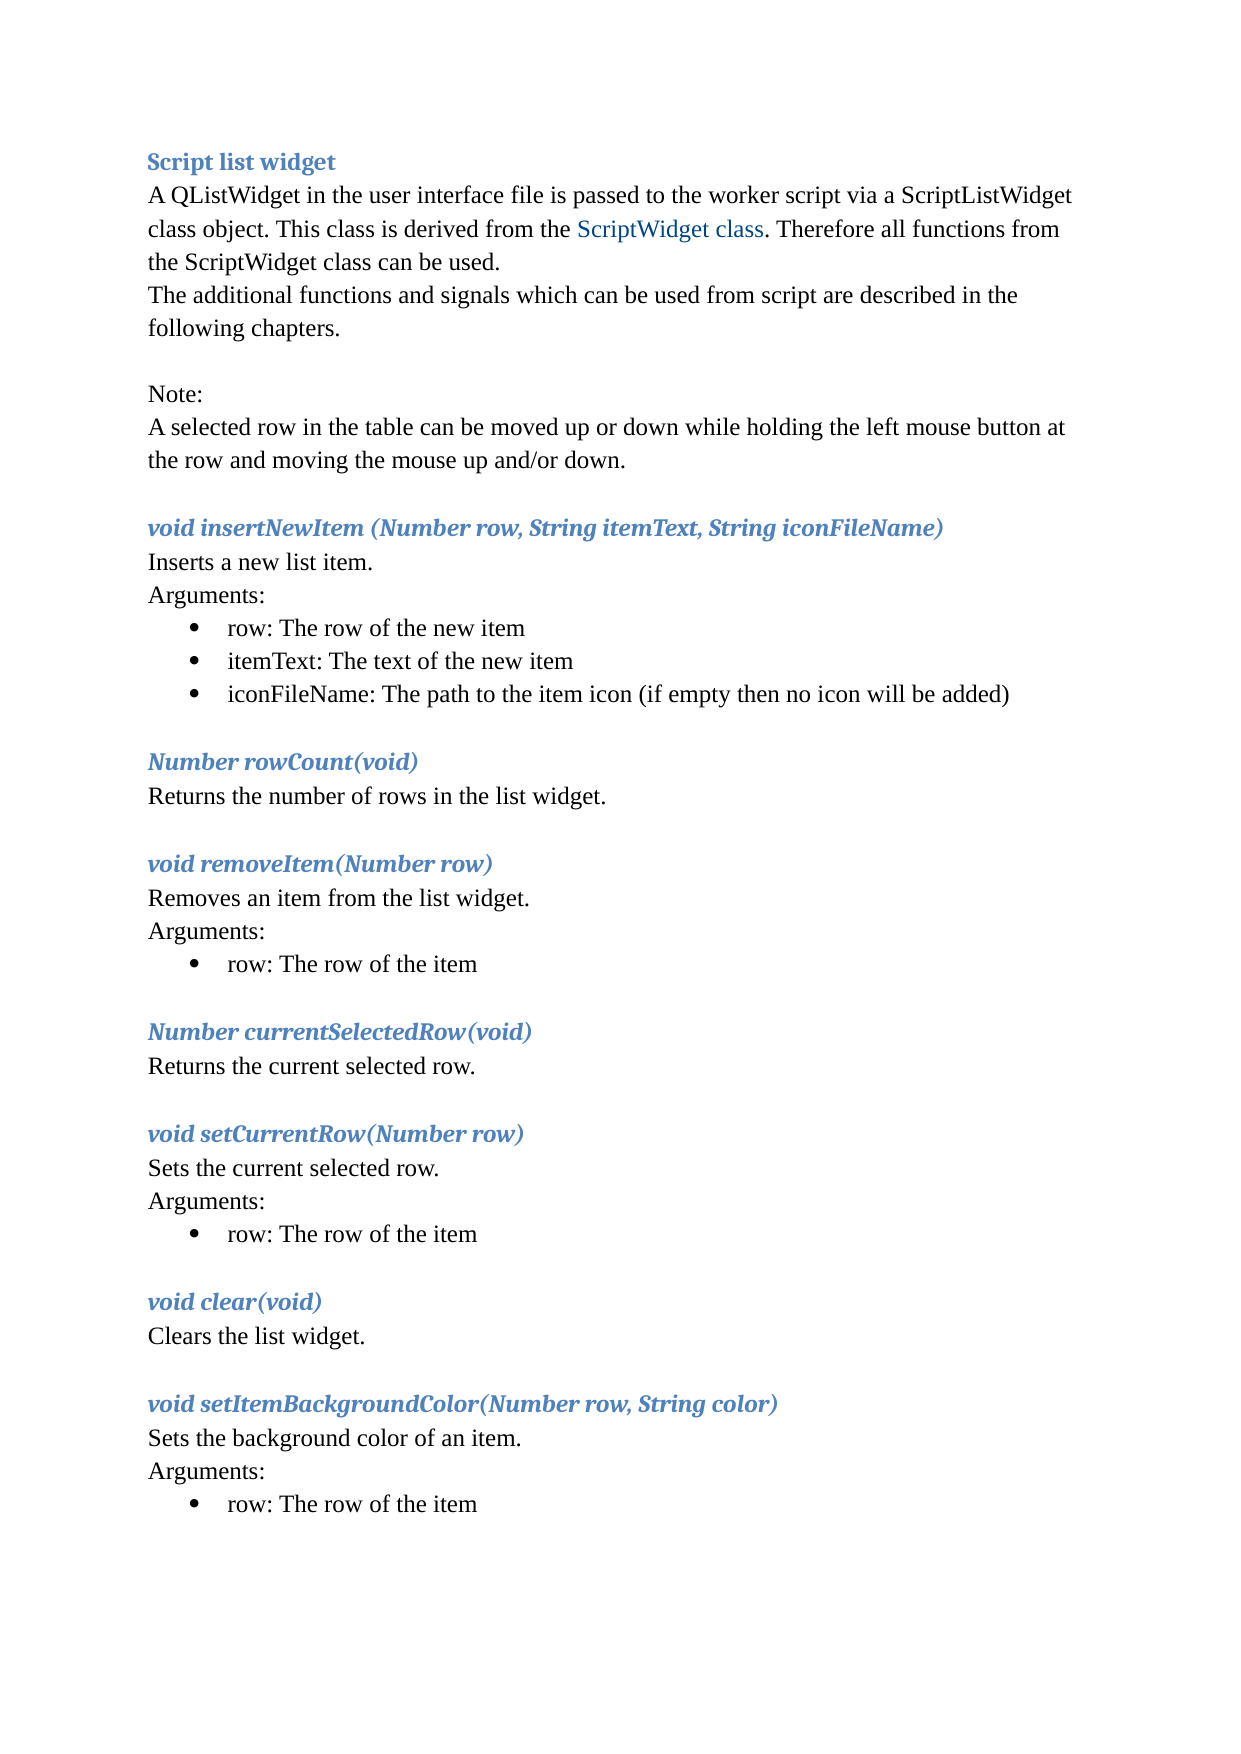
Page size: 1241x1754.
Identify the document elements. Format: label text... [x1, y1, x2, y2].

text Returns the current selected row. [148, 1051, 1093, 1079]
list itemText: The text of the new item [190, 646, 1093, 674]
text Note: [148, 379, 1093, 407]
text Removes an item from the list widget. [148, 883, 1093, 912]
text Arguments: [148, 1186, 1093, 1214]
subtitle void removeItem(Number row) [148, 850, 1093, 878]
list row: The row of the item [190, 949, 1093, 978]
text Inserts a new list item. [148, 547, 1093, 576]
subtitle void clear(void) [148, 1288, 1093, 1317]
subtitle Number rowCount(void) [148, 748, 1093, 777]
text Sets the background color of an item. [148, 1423, 1093, 1452]
text Clears the list widget. [148, 1321, 1093, 1349]
subtitle void setCurrentRow(Number row) [148, 1120, 1093, 1148]
text Arguments: [148, 580, 1093, 608]
text A selected row in the table can be moved up or down while holding the left mouse button at the row and moving the mouse up and/or down. [148, 412, 1093, 473]
text Arguments: [148, 916, 1093, 944]
list iconFileName: The path to the item icon (if empty then no icon will be added) [190, 679, 1093, 708]
subtitle void insertNewItem (Number row, String itemText, String iconFileName) [148, 514, 1093, 542]
text Returns the number of rows in the list widget. [148, 781, 1093, 809]
text Sets the current selected row. [148, 1153, 1093, 1182]
text Arguments: [148, 1456, 1093, 1484]
list row: The row of the new item [190, 613, 1093, 642]
text The additional functions and signals which can be used from script are described in the following chapters. [148, 280, 1093, 341]
list row: The row of the item [190, 1219, 1093, 1248]
subtitle void setItemBackgroundColor(Number row, String color) [148, 1390, 1093, 1418]
list row: The row of the item [190, 1489, 1093, 1518]
text A QListWidget in the user interface file is passed to the worker script via a ScriptListWidget class object. This class is derived from the ScriptWidget class. Therefore all functions from the ScriptWidget class can be used. [148, 181, 1093, 275]
subtitle Script list widget [148, 148, 1093, 176]
subtitle Number currentSelectedRow(void) [148, 1018, 1093, 1047]
